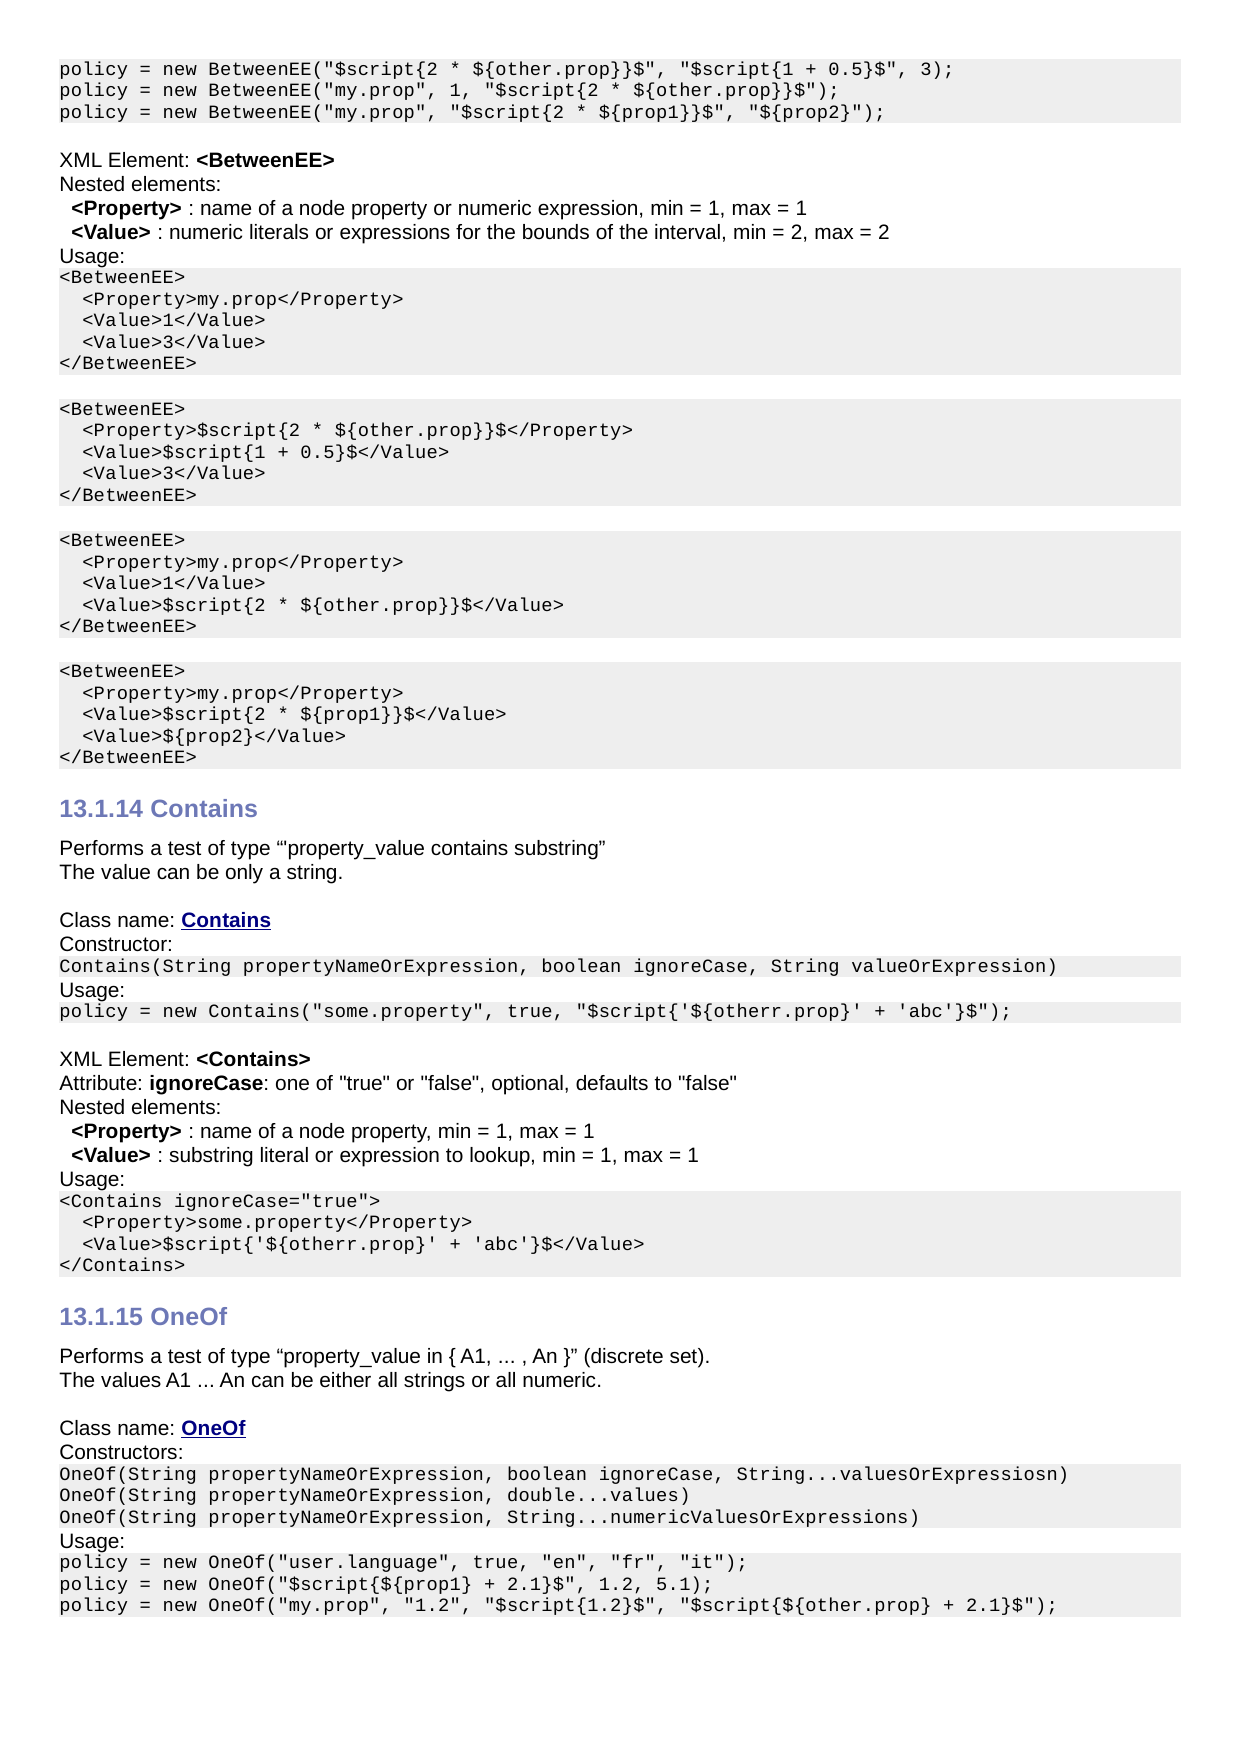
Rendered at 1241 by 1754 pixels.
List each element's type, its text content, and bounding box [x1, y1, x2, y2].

text <BetweenEE> [59, 399, 1181, 421]
text OneOf(String propertyNameOrExpression, double...values) [59, 1486, 1181, 1507]
text Constructors: [59, 1440, 1181, 1464]
text Attribute: ignoreCase: one of "true" or "false", optional, defaults to "false" [59, 1071, 1181, 1095]
text policy = new BetweenEE("my.prop", 1, "$script{2 * ${other.prop}}$"); [59, 81, 1181, 102]
text policy = new Contains("some.property", true, "$script{'${otherr.prop}' + 'abc'}$"); [59, 1002, 1181, 1023]
text Usage: [59, 244, 1181, 268]
text <Value>3</Value> [59, 332, 1181, 354]
text OneOf(String propertyNameOrExpression, boolean ignoreCase, String...valuesOrExpressiosn) [59, 1464, 1181, 1486]
text Contains(String propertyNameOrExpression, boolean ignoreCase, String valueOrExpression) [59, 956, 1181, 977]
text Usage: [59, 977, 1181, 1002]
text </BetweenEE> [59, 748, 1181, 769]
text </Contains> [59, 1256, 1181, 1277]
text </BetweenEE> [59, 616, 1181, 638]
text OneOf(String propertyNameOrExpression, String...numericValuesOrExpressions) [59, 1507, 1181, 1528]
text The value can be only a string. [59, 860, 1181, 884]
text policy = new BetweenEE("$script{2 * ${other.prop}}$", "$script{1 + 0.5}$", 3); [59, 59, 1181, 81]
text <Property>my.prop</Property> [59, 289, 1181, 311]
text The values A1 ... An can be either all strings or all numeric. [59, 1368, 1181, 1392]
text Usage: [59, 1167, 1181, 1191]
text <BetweenEE> [59, 531, 1181, 552]
text <Value> : substring literal or expression to lookup, min = 1, max = 1 [59, 1143, 1181, 1167]
text Nested elements: [59, 1095, 1181, 1119]
text <BetweenEE> [59, 662, 1181, 683]
text <Property>my.prop</Property> [59, 552, 1181, 573]
text Performs a test of type “'property_value contains substring” [59, 836, 1181, 860]
text <Value> : numeric literals or expressions for the bounds of the interval, min = 2, max = 2 [59, 220, 1181, 244]
text XML Element: <BetweenEE> [59, 147, 1181, 172]
text <Contains ignoreCase="true"> [59, 1191, 1181, 1213]
text <Value>$script{'${otherr.prop}' + 'abc'}$</Value> [59, 1234, 1181, 1256]
text <Value>$script{2 * ${prop1}}$</Value> [59, 705, 1181, 726]
text <BetweenEE> [59, 268, 1181, 289]
text policy = new OneOf("my.prop", "1.2", "$script{1.2}$", "$script{${other.prop} + 2.1}$"); [59, 1596, 1181, 1617]
text policy = new OneOf("user.language", true, "en", "fr", "it"); [59, 1553, 1181, 1574]
text <Value>1</Value> [59, 573, 1181, 595]
text <Value>$script{2 * ${other.prop}}$</Value> [59, 595, 1181, 616]
text </BetweenEE> [59, 354, 1181, 375]
text <Value>3</Value> [59, 463, 1181, 485]
subtitle Contains [59, 794, 1181, 823]
text </BetweenEE> [59, 485, 1181, 506]
text <Value>1</Value> [59, 311, 1181, 332]
text <Value>${prop2}</Value> [59, 726, 1181, 748]
text Nested elements: [59, 172, 1181, 196]
text Class name: Contains [59, 908, 1181, 932]
text Usage: [59, 1528, 1181, 1553]
text <Property> : name of a node property, min = 1, max = 1 [59, 1119, 1181, 1143]
text Constructor: [59, 932, 1181, 956]
text Performs a test of type “property_value in { A1, ... , An }” (discrete set). [59, 1344, 1181, 1368]
text Class name: OneOf [59, 1416, 1181, 1440]
text policy = new OneOf("$script{${prop1} + 2.1}$", 1.2, 5.1); [59, 1574, 1181, 1596]
text XML Element: <Contains> [59, 1047, 1181, 1071]
text <Property> : name of a node property or numeric expression, min = 1, max = 1 [59, 196, 1181, 220]
text <Value>$script{1 + 0.5}$</Value> [59, 442, 1181, 463]
subtitle OneOf [59, 1302, 1181, 1331]
text <Property>$script{2 * ${other.prop}}$</Property> [59, 421, 1181, 442]
text policy = new BetweenEE("my.prop", "$script{2 * ${prop1}}$", "${prop2}"); [59, 102, 1181, 123]
text <Property>my.prop</Property> [59, 683, 1181, 705]
text <Property>some.property</Property> [59, 1213, 1181, 1234]
